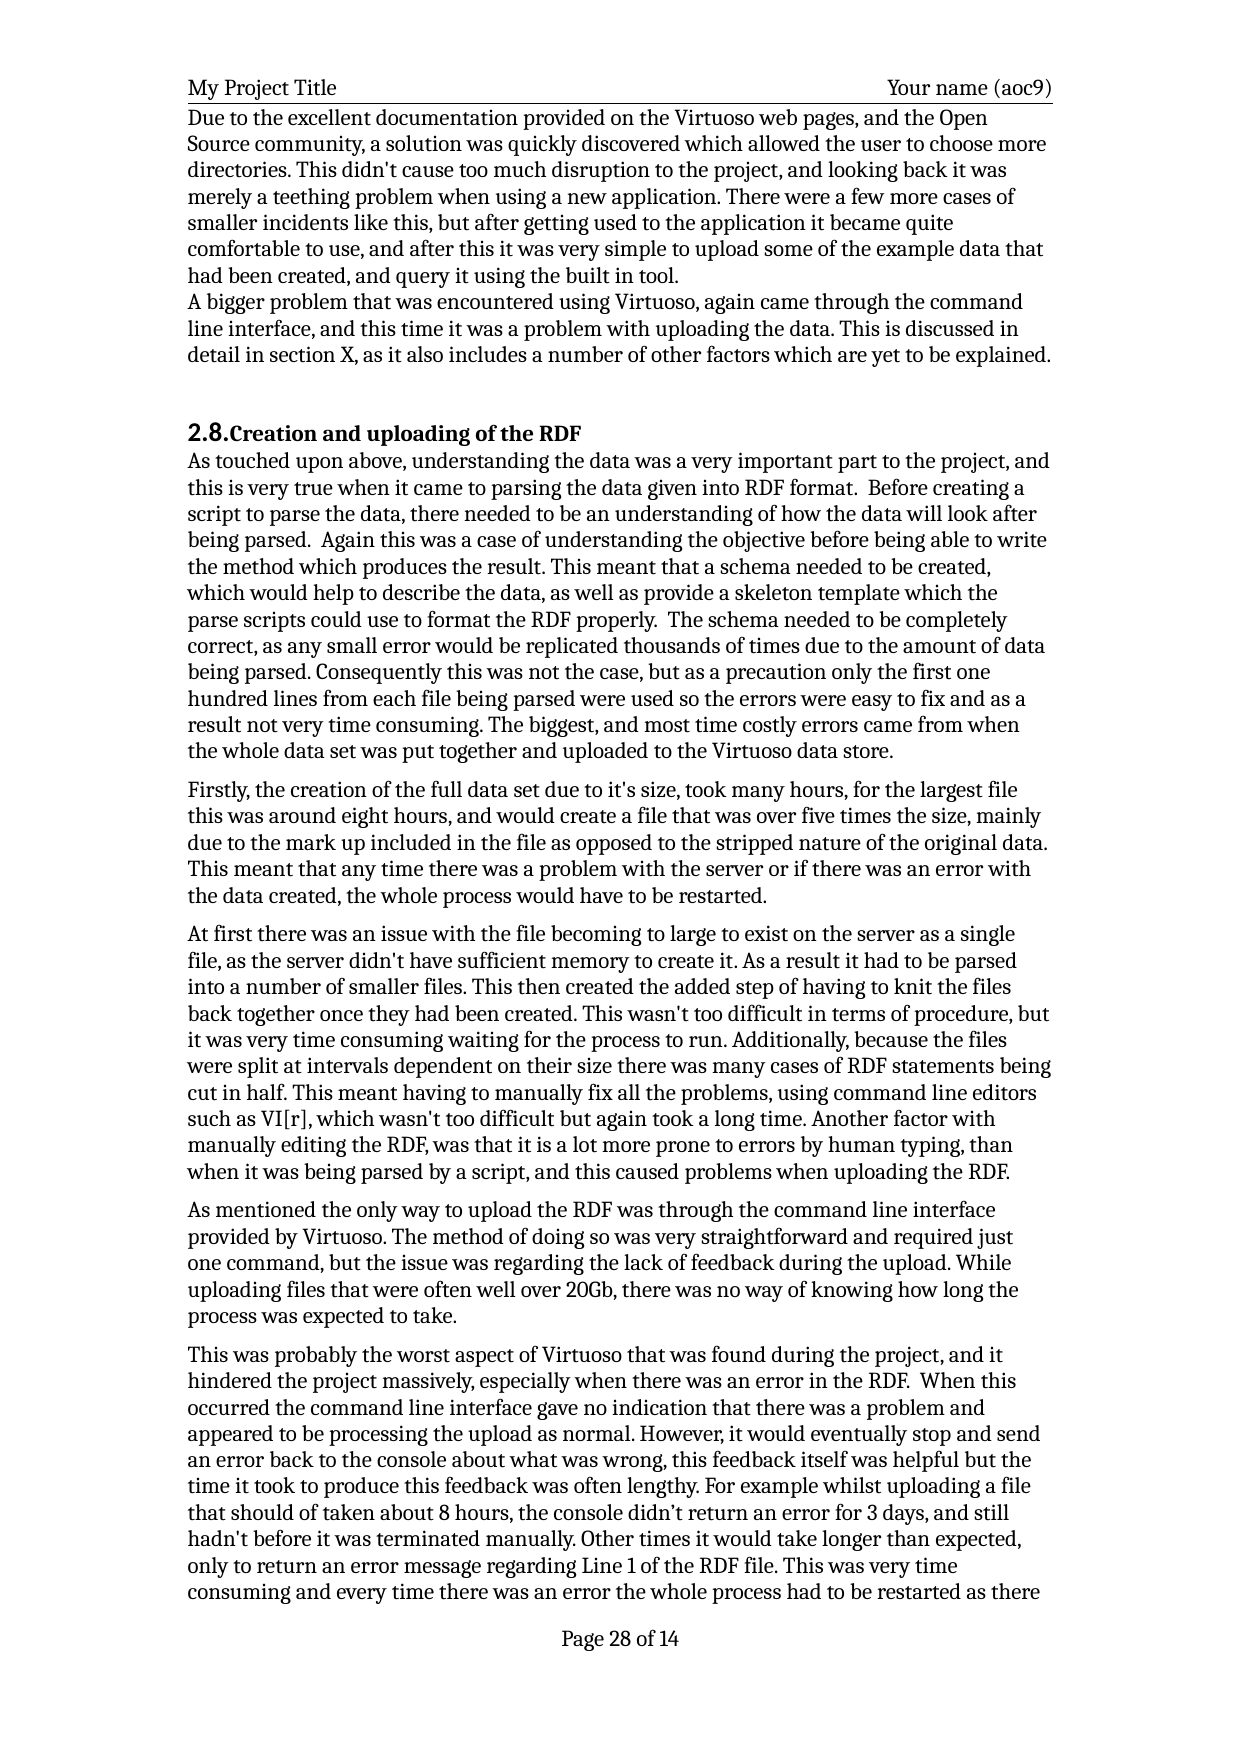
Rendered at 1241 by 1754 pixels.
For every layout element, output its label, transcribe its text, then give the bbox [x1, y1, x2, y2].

text As mentioned the only way to upload the RDF was through the command line interface provided by Virtuoso. The method of doing so was very straightforward and required just one command, but the issue was regarding the lack of feedback during the upload. While uploading files that were often well over 20Gb, there was no way of knowing how long the process was expected to take. [187, 1197, 1053, 1329]
text Due to the excellent documentation provided on the Virtuoso web pages, and the Open Source community, a solution was quickly discovered which allowed the user to choose more directories. This didn't cause too much disruption to the project, and looking back it was merely a teething problem when using a new application. There were a few more cases of smaller incidents like this, but after getting used to the application it became quite comfortable to use, and after this it was very simple to upload some of the example data that had been created, and query it using the built in tool. [187, 104, 1053, 289]
text This was probably the worst aspect of Virtuoso that was found during the project, and it hindered the project massively, especially when there was an error in the RDF. When this occurred the command line interface gave no indication that there was a problem and appeared to be processing the upload as normal. However, it would eventually stop and send an error back to the console about what was wrong, this feedback itself was helpful but the time it took to produce this feedback was often lengthy. For example whilst uploading a file that should of taken about 8 hours, the console didn’t return an error for 3 days, and still hadn't before it was terminated manually. Other times it would take longer than expected, only to return an error message regarding Line 1 of the RDF file. This was very time consuming and every time there was an error the whole process had to be restarted as there [187, 1342, 1053, 1605]
text As touched upon above, understanding the data was a very important part to the project, and this is very true when it came to parsing the data given into RDF format. Before creating a script to parse the data, there needed to be an understanding of how the data will look after being parsed. Again this was a case of understanding the objective before being able to write the method which produces the result. This meant that a schema needed to be created, which would help to describe the data, as well as provide a skeleton template which the parse scripts could use to format the RDF properly. The schema needed to be completely correct, as any small error would be replicated thousands of times due to the amount of data being parsed. Consequently this was not the case, but as a precaution only the first one hundred lines from each file being parsed were used so the errors were easy to fix and as a result not very time consuming. The biggest, and most time costly errors came from when the whole data set was put together and uploaded to the Virtuoso data store. [187, 448, 1053, 764]
text Firstly, the creation of the full data set due to it's size, took many hours, for the largest file this was around eight hours, and would create a file that was over five times the size, mainly due to the mark up included in the file as opposed to the stripped nature of the original data. This meant that any time there was a problem with the server or if there was an error with the data created, the whole process would have to be restarted. [187, 777, 1053, 909]
subtitle Creation and uploading of the RDF [187, 415, 1053, 448]
text At first there was an issue with the file becoming to large to exist on the server as a single file, as the server didn't have sufficient memory to create it. As a result it had to be parsed into a number of smaller files. This then created the added step of having to knit the files back together once they had been created. This wasn't too difficult in terms of procedure, but it was very time consuming waiting for the process to run. Additionally, because the files were split at intervals dependent on their size there was many cases of RDF statements being cut in half. This meant having to manually fix all the problems, using command line editors such as VI[r], which wasn't too difficult but again took a long time. Another factor with manually editing the RDF, was that it is a lot more prone to errors by human typing, than when it was being parsed by a script, and this caused problems when uploading the RDF. [187, 921, 1053, 1185]
text A bigger problem that was encountered using Virtuoso, again came through the command line interface, and this time it was a problem with uploading the data. This is discussed in detail in section X, as it also includes a number of other factors which are yet to be explained. [187, 289, 1053, 368]
